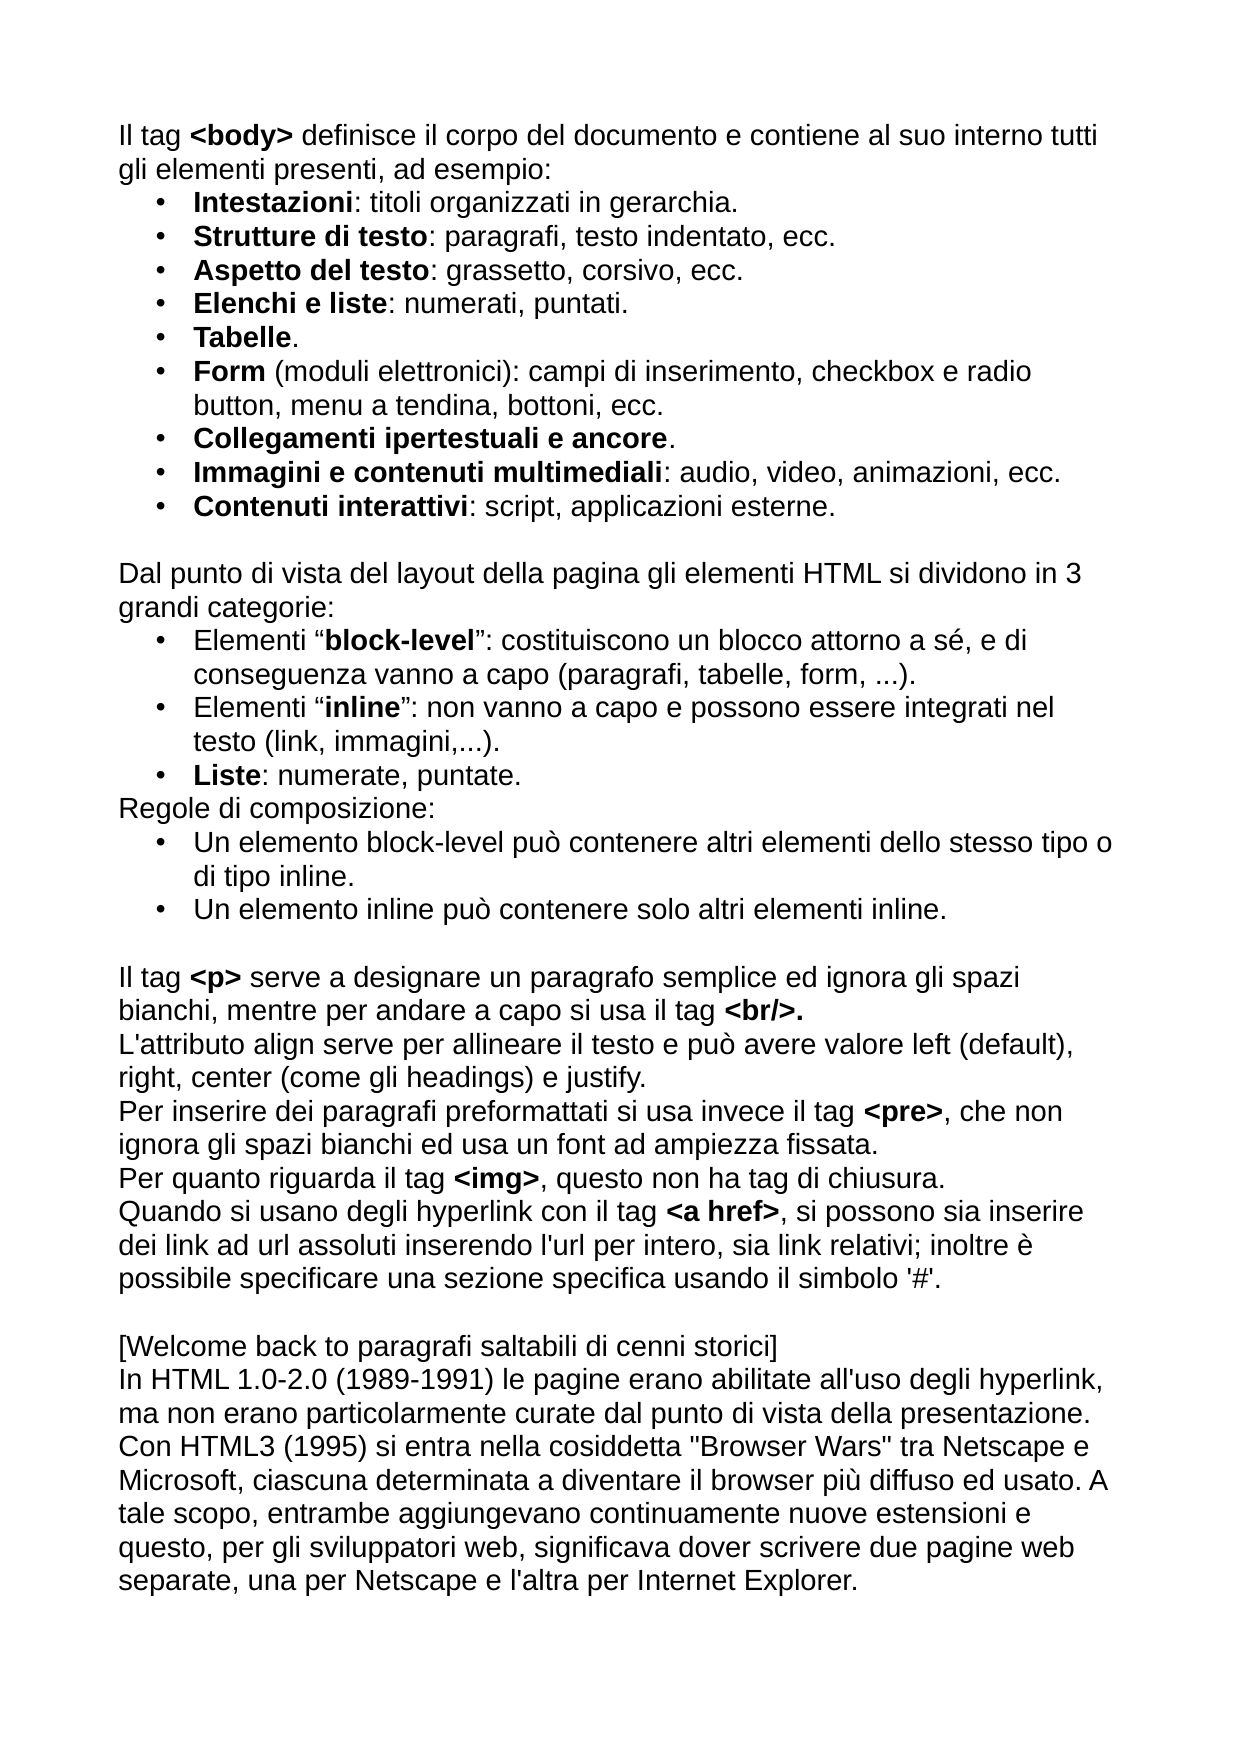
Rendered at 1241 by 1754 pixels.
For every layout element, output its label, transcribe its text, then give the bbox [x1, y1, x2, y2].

text Quando si usano degli hyperlink con il tag <a href>, si possono sia inserire dei link ad url assoluti inserendo l'url per intero, sia link relativi; inoltre è possibile specificare una sezione specifica usando il simbolo '#'. [118, 1194, 1122, 1295]
list Elenchi e liste: numerati, puntati. [156, 286, 1122, 320]
list Elementi “inline”: non vanno a capo e possono essere integrati nel testo (link, immagini,...). [156, 690, 1122, 758]
text Dal punto di vista del layout della pagina gli elementi HTML si dividono in 3 grandi categorie: [118, 556, 1122, 623]
list Un elemento block-level può contenere altri elementi dello stesso tipo o di tipo inline. [156, 825, 1122, 892]
list Un elemento inline può contenere solo altri elementi inline. [156, 892, 1122, 926]
list Strutture di testo: paragrafi, testo indentato, ecc. [156, 219, 1122, 253]
text Il tag <body> definisce il corpo del documento e contiene al suo interno tutti gli elementi presenti, ad esempio: [118, 118, 1122, 185]
list Aspetto del testo: grassetto, corsivo, ecc. [156, 253, 1122, 286]
list Immagini e contenuti multimediali: audio, video, animazioni, ecc. [156, 455, 1122, 489]
text Con HTML3 (1995) si entra nella cosiddetta "Browser Wars" tra Netscape e Microsoft, ciascuna determinata a diventare il browser più diffuso ed usato. A tale scopo, entrambe aggiungevano continuamente nuove estensioni e questo, per gli sviluppatori web, significava dover scrivere due pagine web separate, una per Netscape e l'altra per Internet Explorer. [118, 1429, 1122, 1597]
text Per quanto riguarda il tag <img>, questo non ha tag di chiusura. [118, 1161, 1122, 1194]
list Intestazioni: titoli organizzati in gerarchia. [156, 185, 1122, 219]
text L'attributo align serve per allineare il testo e può avere valore left (default), right, center (come gli headings) e justify. [118, 1027, 1122, 1094]
list Elementi “block-level”: costituiscono un blocco attorno a sé, e di conseguenza vanno a capo (paragrafi, tabelle, form, ...). [156, 623, 1122, 690]
list Form (moduli elettronici): campi di inserimento, checkbox e radio button, menu a tendina, bottoni, ecc. [156, 354, 1122, 421]
text Il tag <p> serve a designare un paragrafo semplice ed ignora gli spazi bianchi, mentre per andare a capo si usa il tag <br/>. [118, 959, 1122, 1027]
text Regole di composizione: [118, 791, 1122, 825]
list Contenuti interattivi: script, applicazioni esterne. [156, 489, 1122, 522]
text Per inserire dei paragrafi preformattati si usa invece il tag <pre>, che non ignora gli spazi bianchi ed usa un font ad ampiezza fissata. [118, 1094, 1122, 1161]
list Tabelle. [156, 320, 1122, 354]
list Liste: numerate, puntate. [156, 758, 1122, 791]
text [Welcome back to paragrafi saltabili di cenni storici] [118, 1328, 1122, 1362]
text In HTML 1.0-2.0 (1989-1991) le pagine erano abilitate all'uso degli hyperlink, ma non erano particolarmente curate dal punto di vista della presentazione. [118, 1362, 1122, 1429]
list Collegamenti ipertestuali e ancore. [156, 421, 1122, 455]
